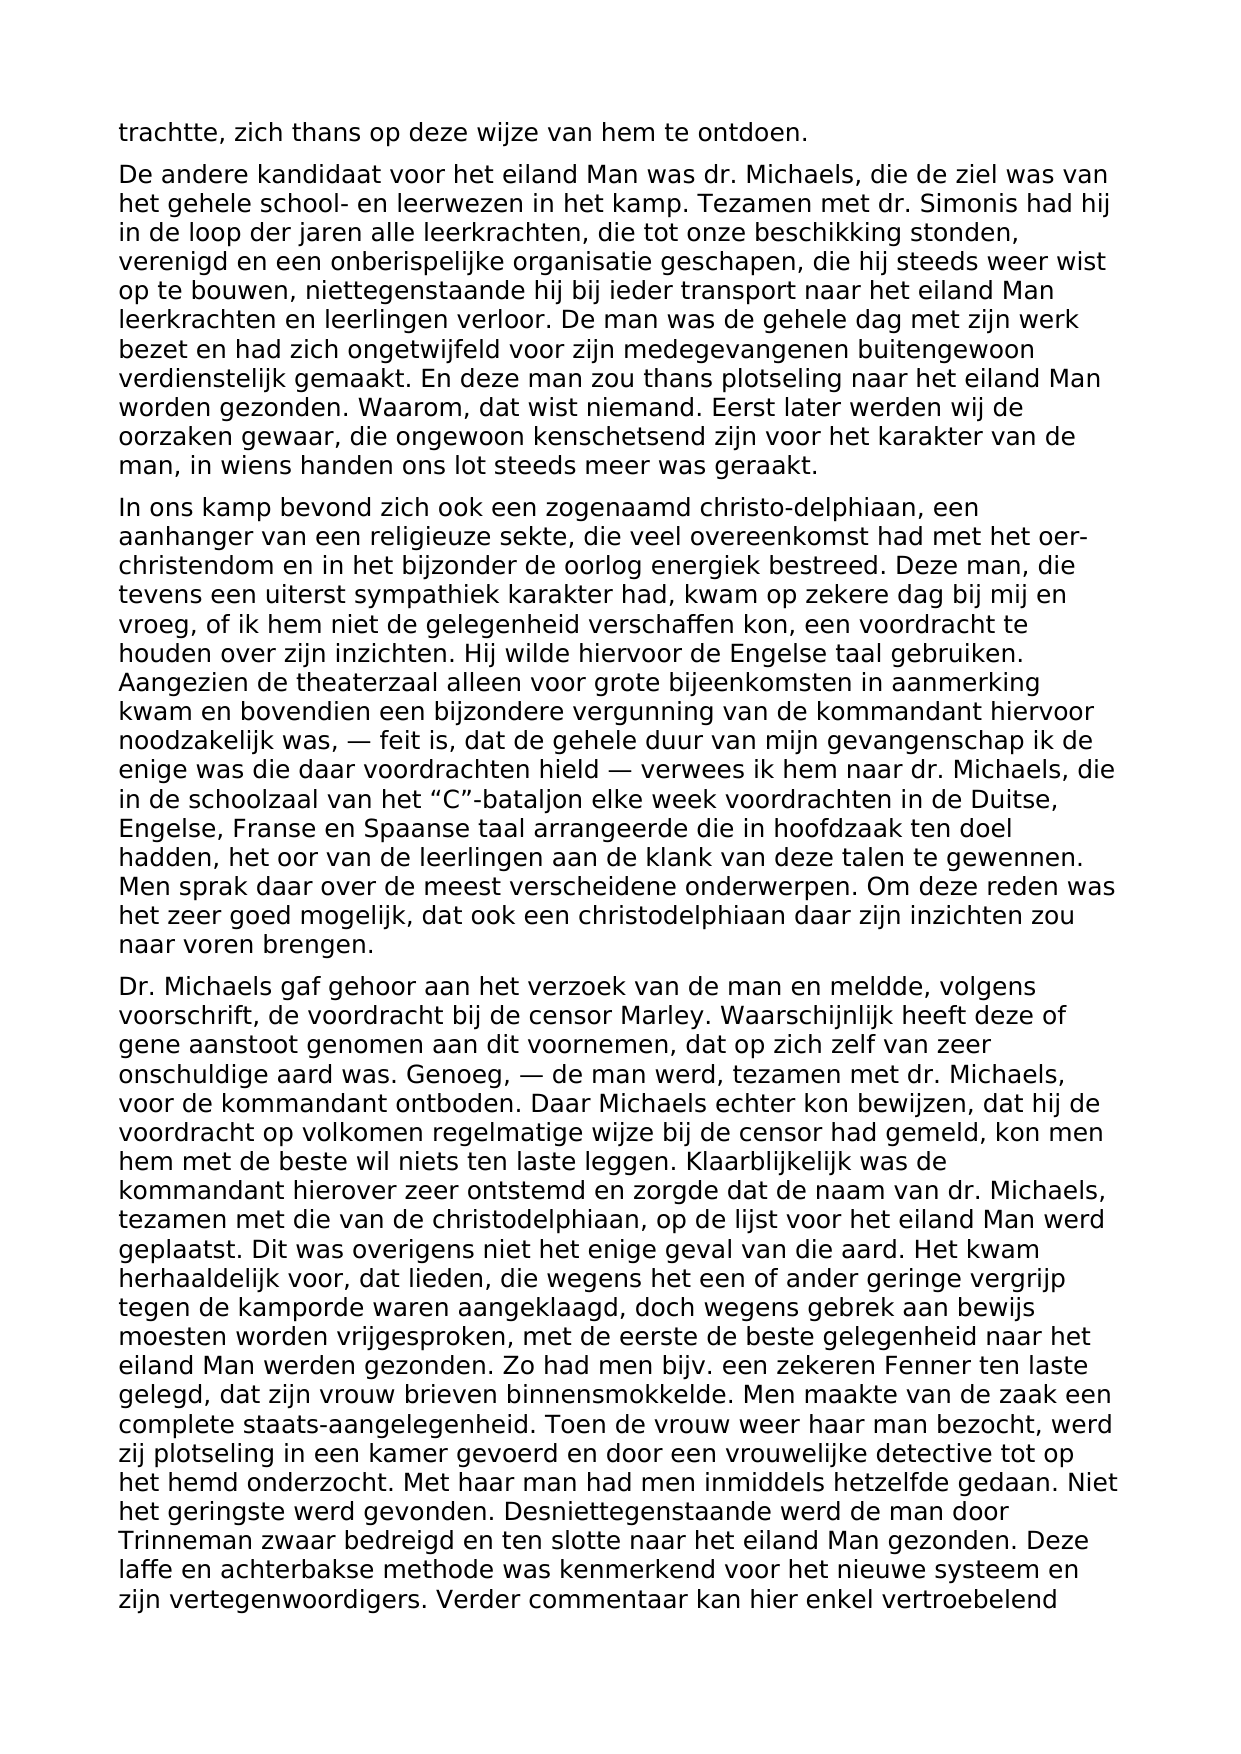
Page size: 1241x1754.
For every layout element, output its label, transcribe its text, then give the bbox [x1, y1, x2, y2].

text trachtte, zich thans op deze wijze van hem te ontdoen. [118, 118, 1122, 147]
text De andere kandidaat voor het eiland Man was dr. Michaels, die de ziel was van het gehele school- en leerwezen in het kamp. Tezamen met dr. Simonis had hij in de loop der jaren alle leerkrachten, die tot onze beschikking stonden, verenigd en een onberispelijke organisatie geschapen, die hij steeds weer wist op te bouwen, niettegenstaande hij bij ieder transport naar het eiland Man leerkrachten en leerlingen verloor. De man was de gehele dag met zijn werk bezet en had zich ongetwijfeld voor zijn medegevangenen buitengewoon verdienstelijk gemaakt. En deze man zou thans plotseling naar het eiland Man worden gezonden. Waarom, dat wist niemand. Eerst later werden wij de oorzaken gewaar, die ongewoon kenschetsend zijn voor het karakter van de man, in wiens handen ons lot steeds meer was geraakt. [118, 160, 1122, 481]
text In ons kamp bevond zich ook een zogenaamd christo-delphiaan, een aanhanger van een religieuze sekte, die veel overeenkomst had met het oer-christendom en in het bijzonder de oorlog energiek bestreed. Deze man, die tevens een uiterst sympathiek karakter had, kwam op zekere dag bij mij en vroeg, of ik hem niet de gelegenheid verschaffen kon, een voordracht te houden over zijn inzichten. Hij wilde hiervoor de Engelse taal gebruiken. Aangezien de theaterzaal alleen voor grote bijeenkomsten in aanmerking kwam en bovendien een bijzondere vergunning van de kommandant hiervoor noodzakelijk was, — feit is, dat de gehele duur van mijn gevangenschap ik de enige was die daar voordrachten hield — verwees ik hem naar dr. Michaels, die in de schoolzaal van het “C”-bataljon elke week voordrachten in de Duitse, Engelse, Franse en Spaanse taal arrangeerde die in hoofdzaak ten doel hadden, het oor van de leerlingen aan de klank van deze talen te gewennen. Men sprak daar over de meest verscheidene onderwerpen. Om deze reden was het zeer goed mogelijk, dat ook een christodelphiaan daar zijn inzichten zou naar voren brengen. [118, 493, 1122, 960]
text Dr. Michaels gaf gehoor aan het verzoek van de man en meldde, volgens voorschrift, de voordracht bij de censor Marley. Waarschijnlijk heeft deze of gene aanstoot genomen aan dit voornemen, dat op zich zelf van zeer onschuldige aard was. Genoeg, — de man werd, tezamen met dr. Michaels, voor de kommandant ontboden. Daar Michaels echter kon bewijzen, dat hij de voordracht op volkomen regelmatige wijze bij de censor had gemeld, kon men hem met de beste wil niets ten laste leggen. Klaarblijkelijk was de kommandant hierover zeer ontstemd en zorgde dat de naam van dr. Michaels, tezamen met die van de christodelphiaan, op de lijst voor het eiland Man werd geplaatst. Dit was overigens niet het enige geval van die aard. Het kwam herhaaldelijk voor, dat lieden, die wegens het een of ander geringe vergrijp tegen de kamporde waren aangeklaagd, doch wegens gebrek aan bewijs moesten worden vrijgesproken, met de eerste de beste gelegenheid naar het eiland Man werden gezonden. Zo had men bijv. een zekeren Fenner ten laste gelegd, dat zijn vrouw brieven binnensmokkelde. Men maakte van de zaak een complete staats-aangelegenheid. Toen de vrouw weer haar man bezocht, werd zij plotseling in een kamer gevoerd en door een vrouwelijke detective tot op het hemd onderzocht. Met haar man had men inmiddels hetzelfde gedaan. Niet het geringste werd gevonden. Desniettegenstaande werd de man door Trinneman zwaar bedreigd en ten slotte naar het eiland Man gezonden. Deze laffe en achterbakse methode was kenmerkend voor het nieuwe systeem en zijn vertegenwoordigers. Verder commentaar kan hier enkel vertroebelend [118, 972, 1122, 1614]
